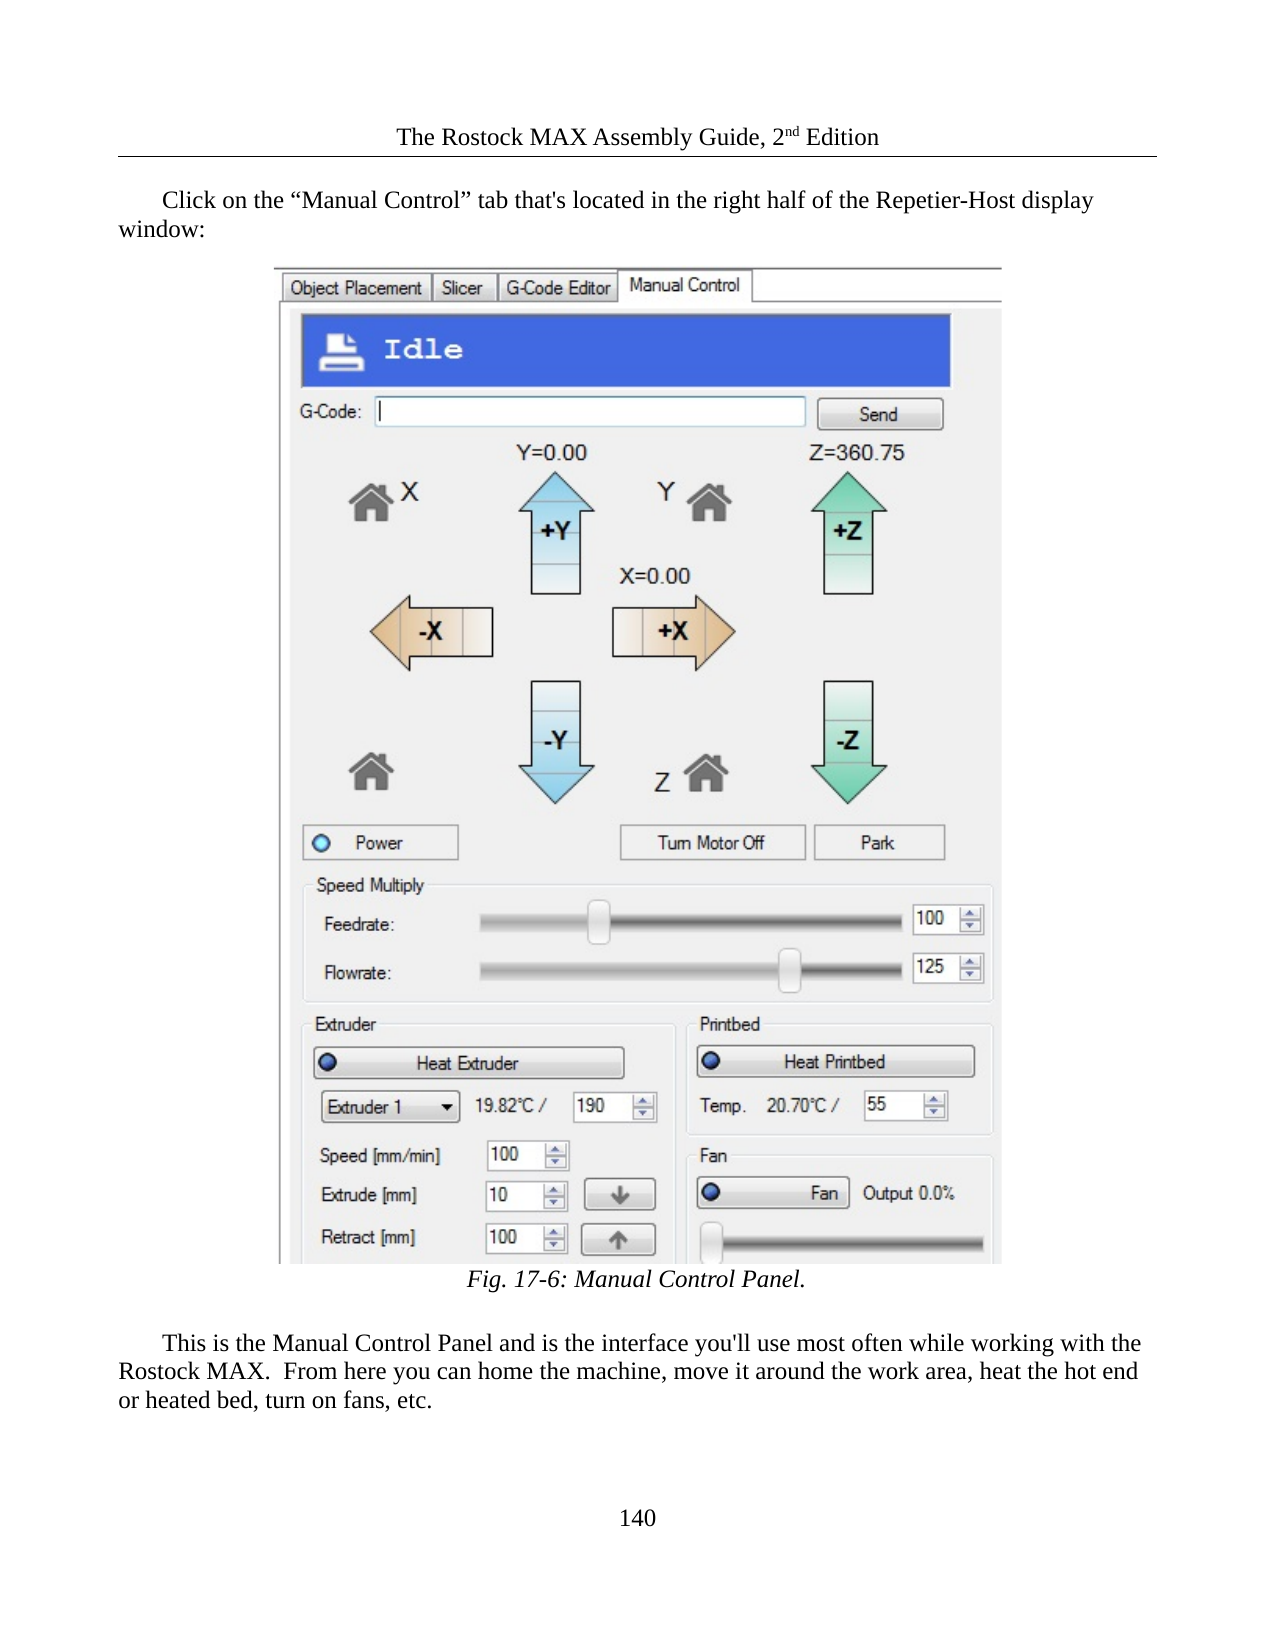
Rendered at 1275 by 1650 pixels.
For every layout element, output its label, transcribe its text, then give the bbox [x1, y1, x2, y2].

text Fig. 17-6: Manual Control Panel. [273, 1264, 1002, 1292]
text This is the Manual Control Panel and is the interface you'll use most often while working with the Rostock MAX. From here you can home the machine, move it around the work area, heat the hot end or heated bed, turn on fans, etc. [118, 1328, 1157, 1414]
text Click on the “Manual Control” tab that's located in the right half of the Repetier-Host display window: [118, 185, 1157, 243]
picture [273, 265, 1002, 1264]
